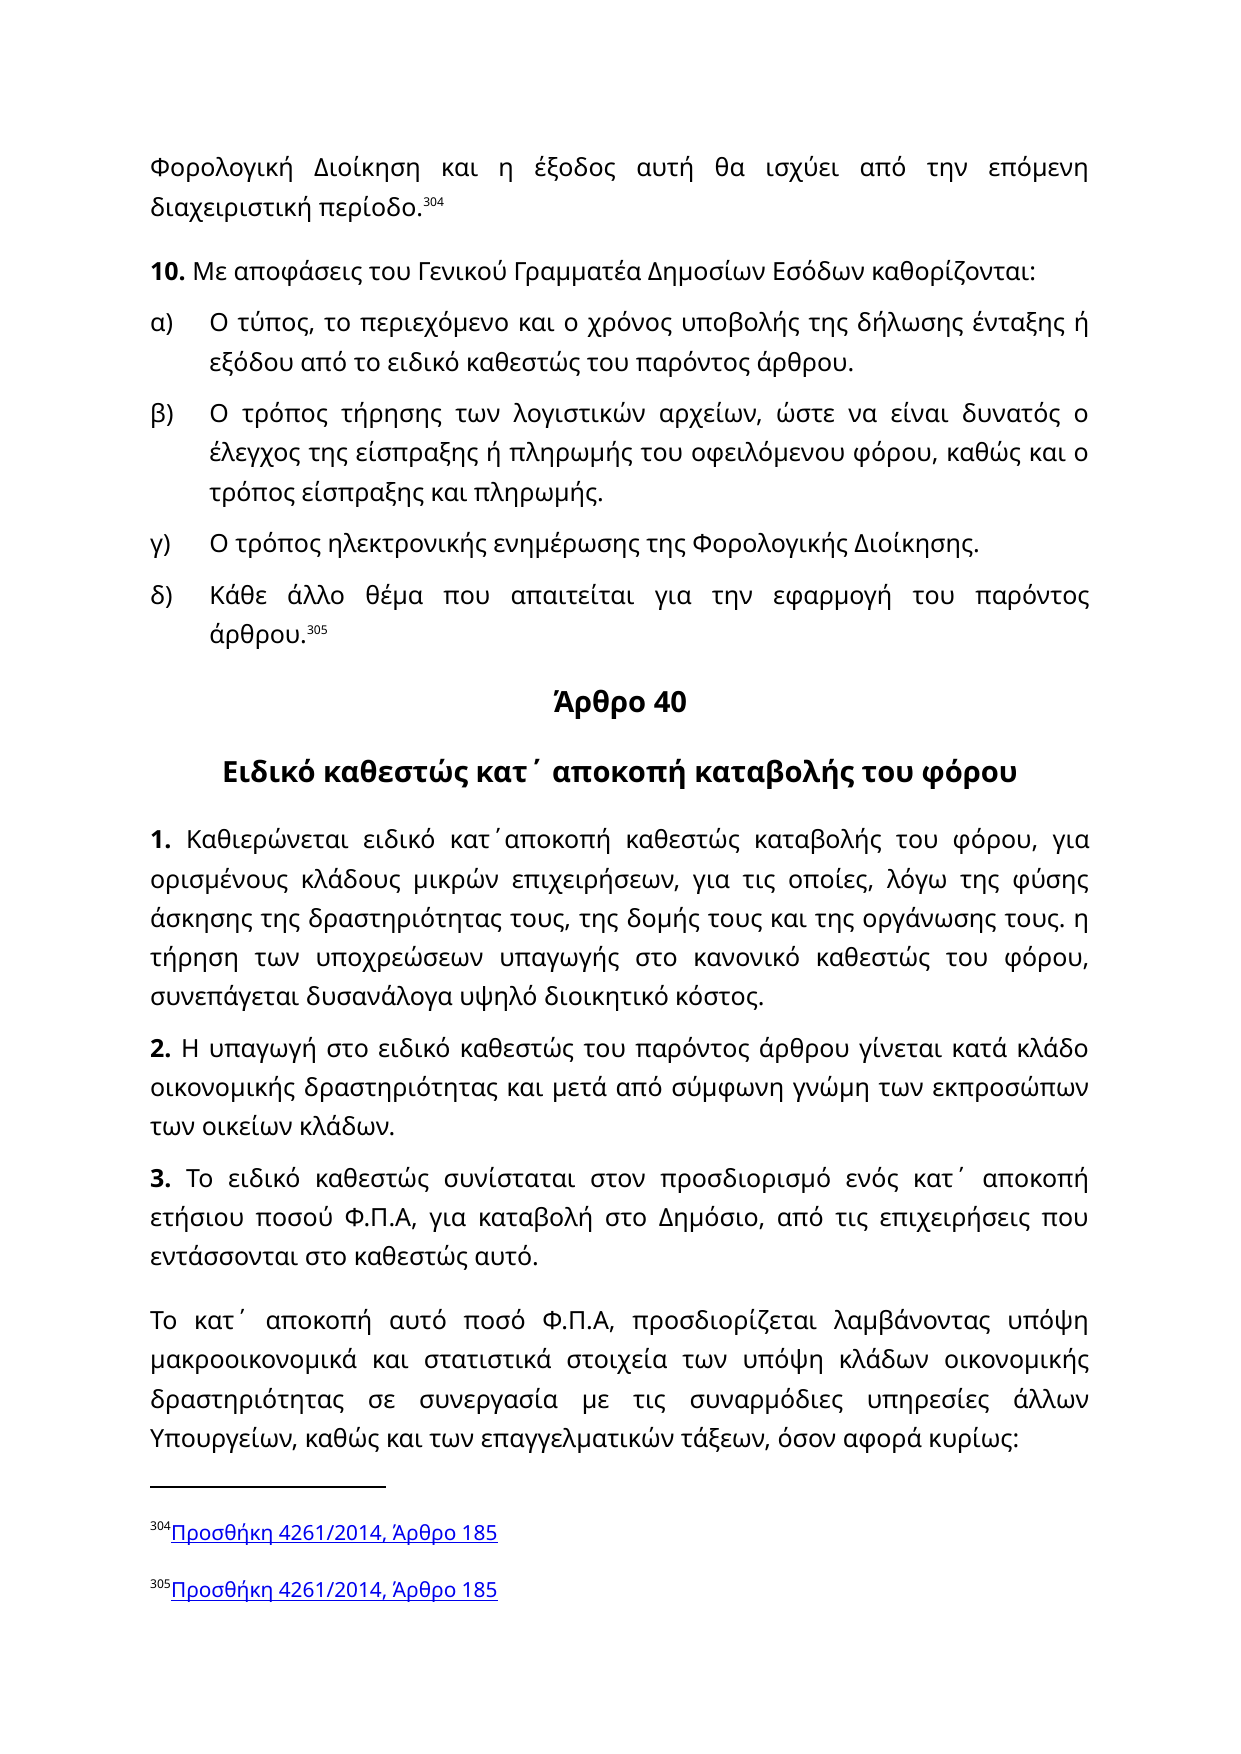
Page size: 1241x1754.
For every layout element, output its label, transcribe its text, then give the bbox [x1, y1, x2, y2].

text Το κατ΄ αποκοπή αυτό ποσό Φ.Π.Α, προσδιορίζεται λαμβάνοντας υπόψη μακροοικονομικά και στατιστικά στοιχεία των υπόψη κλάδων οικονομικής δραστηριότητας σε συνεργασία με τις συναρμόδιες υπηρεσίες άλλων Υπουργείων, καθώς και των επαγγελματικών τάξεων, όσον αφορά κυρίως: [150, 1303, 1090, 1454]
text 2. Η υπαγωγή στο ειδικό καθεστώς του παρόντος άρθρου γίνεται κατά κλάδο οικονομικής δραστηριότητας και μετά από σύμφωνη γνώμη των εκπροσώπων των οικείων κλάδων. [150, 1030, 1090, 1143]
list δ) Κάθε άλλο θέμα που απαιτείται για την εφαρμογή του παρόντος άρθρου. [150, 577, 1090, 651]
list α) Ο τύπος, το περιεχόμενο και ο χρόνος υποβολής της δήλωσης ένταξης ή εξόδου από το ειδικό καθεστώς του παρόντος άρθρου. [150, 305, 1090, 378]
subtitle Ειδικό καθεστώς κατ΄ αποκοπή καταβολής του φόρου [150, 751, 1090, 791]
text 1. Καθιερώνεται ειδικό κατ΄αποκοπή καθεστώς καταβολής του φόρου, για ορισμένους κλάδους μικρών επιχειρήσεων, για τις οποίες, λόγω της φύσης άσκησης της δραστηριότητας τους, της δομής τους και της οργάνωσης τους. η τήρηση των υποχρεώσεων υπαγωγής στο κανονικό καθεστώς του φόρου, συνεπάγεται δυσανάλογα υψηλό διοικητικό κόστος. [150, 822, 1090, 1013]
subtitle Άρθρο 40 [150, 681, 1090, 721]
text Προσθήκη 4261/2014, Άρθρο 185 [150, 1518, 1090, 1546]
list γ) Ο τρόπος ηλεκτρονικής ενημέρωσης της Φορολογικής Διοίκησης. [150, 526, 1090, 560]
text 10. Με αποφάσεις του Γενικού Γραμματέα Δημοσίων Εσόδων καθορίζονται: [150, 253, 1090, 287]
list β) Ο τρόπος τήρησης των λογιστικών αρχείων, ώστε να είναι δυνατός ο έλεγχος της είσπραξης ή πληρωμής του οφειλόμενου φόρου, καθώς και ο τρόπος είσπραξης και πληρωμής. [150, 396, 1090, 508]
text 3. Το ειδικό καθεστώς συνίσταται στον προσδιορισμό ενός κατ΄ αποκοπή ετήσιου ποσού Φ.Π.Α, για καταβολή στο Δημόσιο, από τις επιχειρήσεις που εντάσσονται στο καθεστώς αυτό. [150, 1160, 1090, 1273]
text Προσθήκη 4261/2014, Άρθρο 185 [150, 1576, 1090, 1604]
text Φορολογική Διοίκηση και η έξοδος αυτή θα ισχύει από την επόμενη διαχειριστική περίοδο. [150, 150, 1090, 223]
